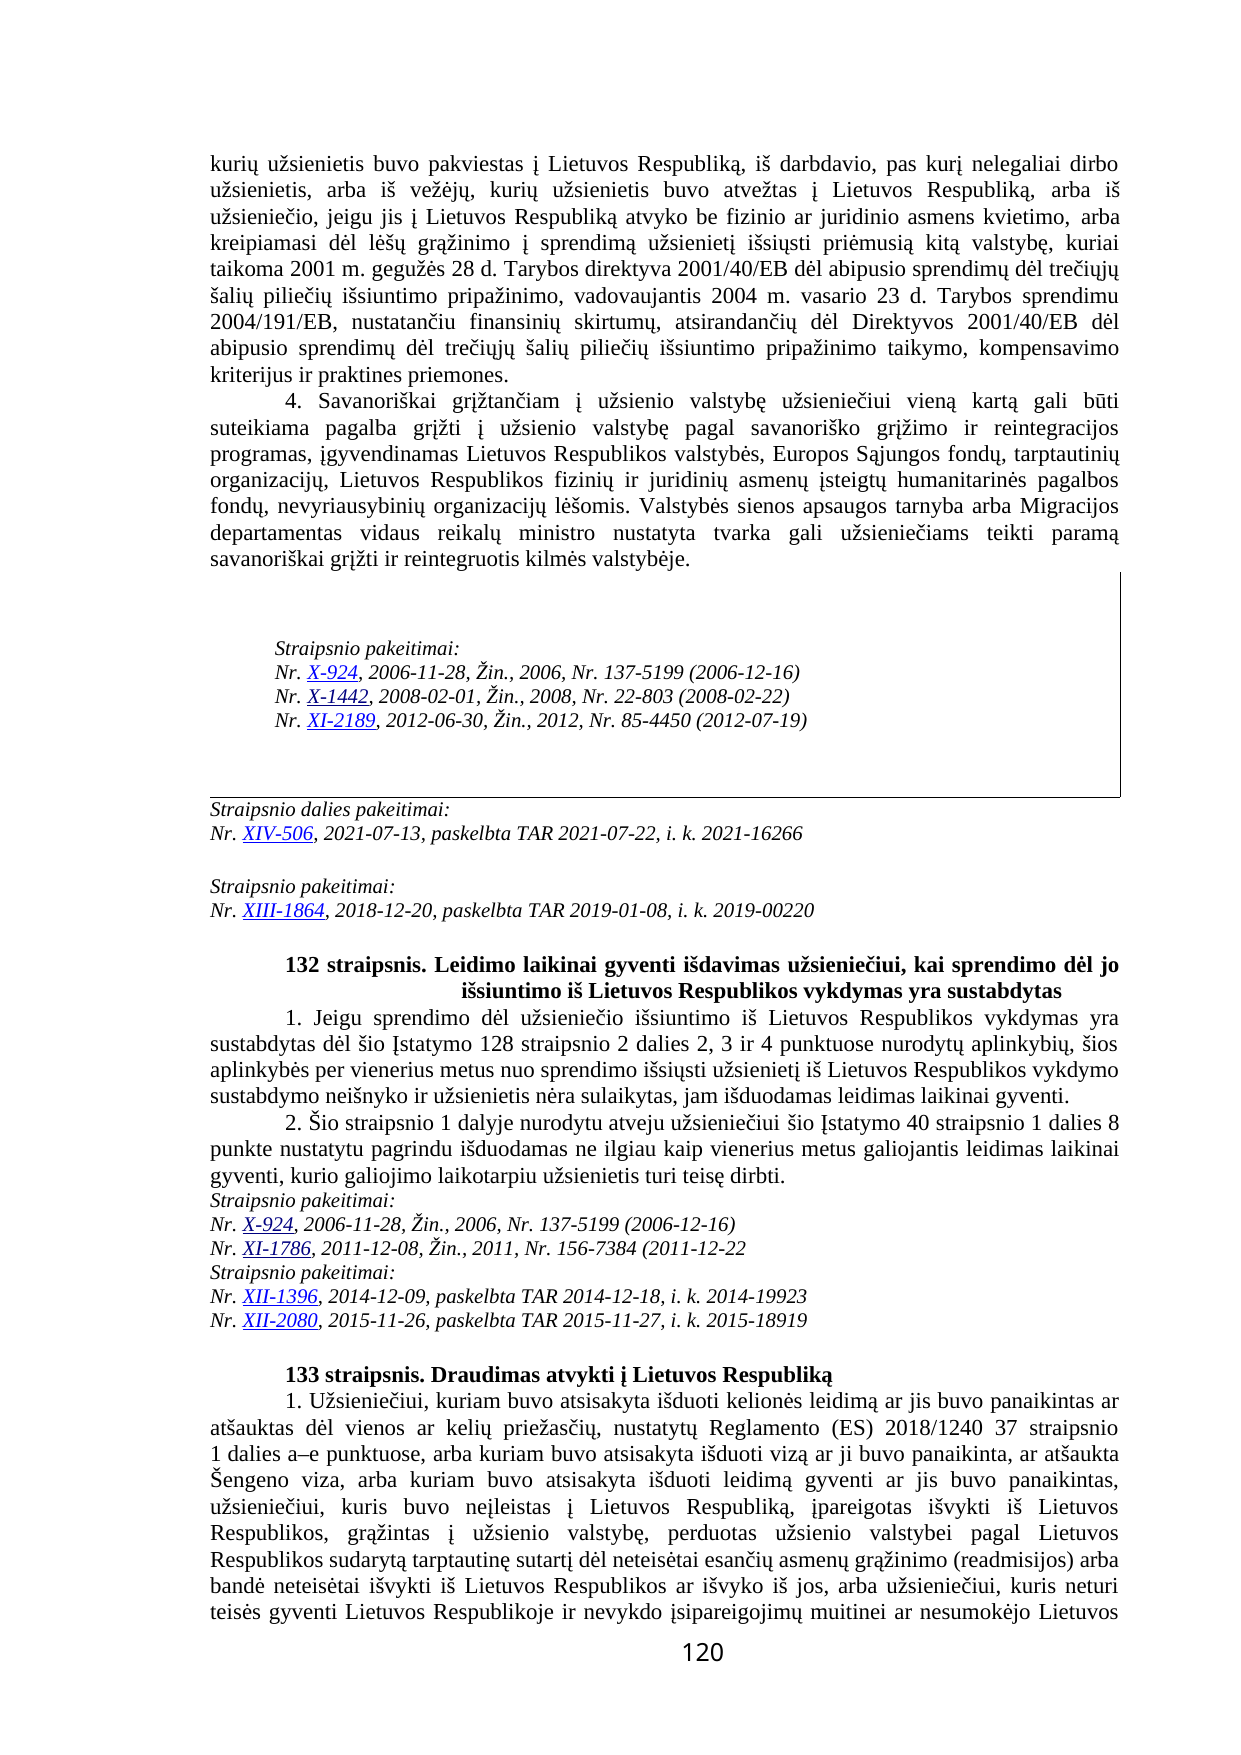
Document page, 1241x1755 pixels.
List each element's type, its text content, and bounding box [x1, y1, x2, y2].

text Nr. XIII-1864, 2018-12-20, paskelbta TAR 2019-01-08, i. k. 2019-00220 [210, 898, 1120, 922]
text Straipsnio pakeitimai: [210, 874, 1120, 898]
text 2. Šio straipsnio 1 dalyje nurodytu atveju užsieniečiui šio Įstatymo 40 straipsnio 1 dalies 8 punkte nustatytu pagrindu išduodamas ne ilgiau kaip vienerius metus galiojantis leidimas laikinai gyventi, kurio galiojimo laikotarpiu užsienietis turi teisę dirbti. [210, 1109, 1120, 1188]
text Straipsnio dalies pakeitimai: [210, 797, 1120, 821]
text Straipsnio pakeitimai: [210, 572, 1120, 660]
text Straipsnio pakeitimai: [210, 1188, 1120, 1212]
text Straipsnio pakeitimai: [210, 1260, 1120, 1284]
text Nr. X-924, 2006-11-28, Žin., 2006, Nr. 137-5199 (2006-12-16) [210, 660, 1120, 684]
text Nr. X-1442, 2008-02-01, Žin., 2008, Nr. 22-803 (2008-02-22) [210, 684, 1120, 708]
text 132 straipsnis. Leidimo laikinai gyventi išdavimas užsieniečiui, kai sprendimo dėl jo išsiuntimo iš Lietuvos Respublikos vykdymas yra sustabdytas [285, 951, 1120, 1003]
text Nr. XII-1396, 2014-12-09, paskelbta TAR 2014-12-18, i. k. 2014-19923 [210, 1284, 1120, 1308]
text 133 straipsnis. Draudimas atvykti į Lietuvos Respubliką [210, 1361, 1120, 1387]
text Nr. X-924, 2006-11-28, Žin., 2006, Nr. 137-5199 (2006-12-16) [210, 1212, 1120, 1236]
text Nr. XI-2189, 2012-06-30, Žin., 2012, Nr. 85-4450 (2012-07-19) [210, 708, 1120, 797]
text Nr. XII-2080, 2015-11-26, paskelbta TAR 2015-11-27, i. k. 2015-18919 [210, 1308, 1120, 1332]
text kurių užsienietis buvo pakviestas į Lietuvos Respubliką, iš darbdavio, pas kurį nelegaliai dirbo užsienietis, arba iš vežėjų, kurių užsienietis buvo atvežtas į Lietuvos Respubliką, arba iš užsieniečio, jeigu jis į Lietuvos Respubliką atvyko be fizinio ar juridinio asmens kvietimo, arba kreipiamasi dėl lėšų grąžinimo į sprendimą užsienietį išsiųsti priėmusią kitą valstybę, kuriai taikoma 2001 m. gegužės 28 d. Tarybos direktyva 2001/40/EB dėl abipusio sprendimų dėl trečiųjų šalių piliečių išsiuntimo pripažinimo, vadovaujantis 2004 m. vasario 23 d. Tarybos sprendimu 2004/191/EB, nustatančiu finansinių skirtumų, atsirandančių dėl Direktyvos 2001/40/EB dėl abipusio sprendimų dėl trečiųjų šalių piliečių išsiuntimo pripažinimo taikymo, kompensavimo kriterijus ir praktines priemones. [210, 150, 1120, 387]
text 1. Jeigu sprendimo dėl užsieniečio išsiuntimo iš Lietuvos Respublikos vykdymas yra sustabdytas dėl šio Įstatymo 128 straipsnio 2 dalies 2, 3 ir 4 punktuose nurodytų aplinkybių, šios aplinkybės per vienerius metus nuo sprendimo išsiųsti užsienietį iš Lietuvos Respublikos vykdymo sustabdymo neišnyko ir užsienietis nėra sulaikytas, jam išduodamas leidimas laikinai gyventi. [210, 1003, 1120, 1109]
text Nr. XIV-506, 2021-07-13, paskelbta TAR 2021-07-22, i. k. 2021-16266 [210, 821, 1120, 845]
text 1. Užsieniečiui, kuriam buvo atsisakyta išduoti kelionės leidimą ar jis buvo panaikintas ar atšauktas dėl vienos ar kelių priežasčių, nustatytų Reglamento (ES) 2018/1240 37 straipsnio 1 dalies a–e punktuose, arba kuriam buvo atsisakyta išduoti vizą ar ji buvo panaikinta, ar atšaukta Šengeno viza, arba kuriam buvo atsisakyta išduoti leidimą gyventi ar jis buvo panaikintas, užsieniečiui, kuris buvo neįleistas į Lietuvos Respubliką, įpareigotas išvykti iš Lietuvos Respublikos, grąžintas į užsienio valstybę, perduotas užsienio valstybei pagal Lietuvos Respublikos sudarytą tarptautinę sutartį dėl neteisėtai esančių asmenų grąžinimo (readmisijos) arba bandė neteisėtai išvykti iš Lietuvos Respublikos ar išvyko iš jos, arba užsieniečiui, kuris neturi teisės gyventi Lietuvos Respublikoje ir nevykdo įsipareigojimų muitinei ar nesumokėjo Lietuvos [210, 1387, 1120, 1625]
text Nr. XI-1786, 2011-12-08, Žin., 2011, Nr. 156-7384 (2011-12-22 [210, 1236, 1120, 1260]
text 4. Savanoriškai grįžtančiam į užsienio valstybę užsieniečiui vieną kartą gali būti suteikiama pagalba grįžti į užsienio valstybę pagal savanoriško grįžimo ir reintegracijos programas, įgyvendinamas Lietuvos Respublikos valstybės, Europos Sąjungos fondų, tarptautinių organizacijų, Lietuvos Respublikos fizinių ir juridinių asmenų įsteigtų humanitarinės pagalbos fondų, nevyriausybinių organizacijų lėšomis. Valstybės sienos apsaugos tarnyba arba Migracijos departamentas vidaus reikalų ministro nustatyta tvarka gali užsieniečiams teikti paramą savanoriškai grįžti ir reintegruotis kilmės valstybėje. [210, 387, 1120, 572]
